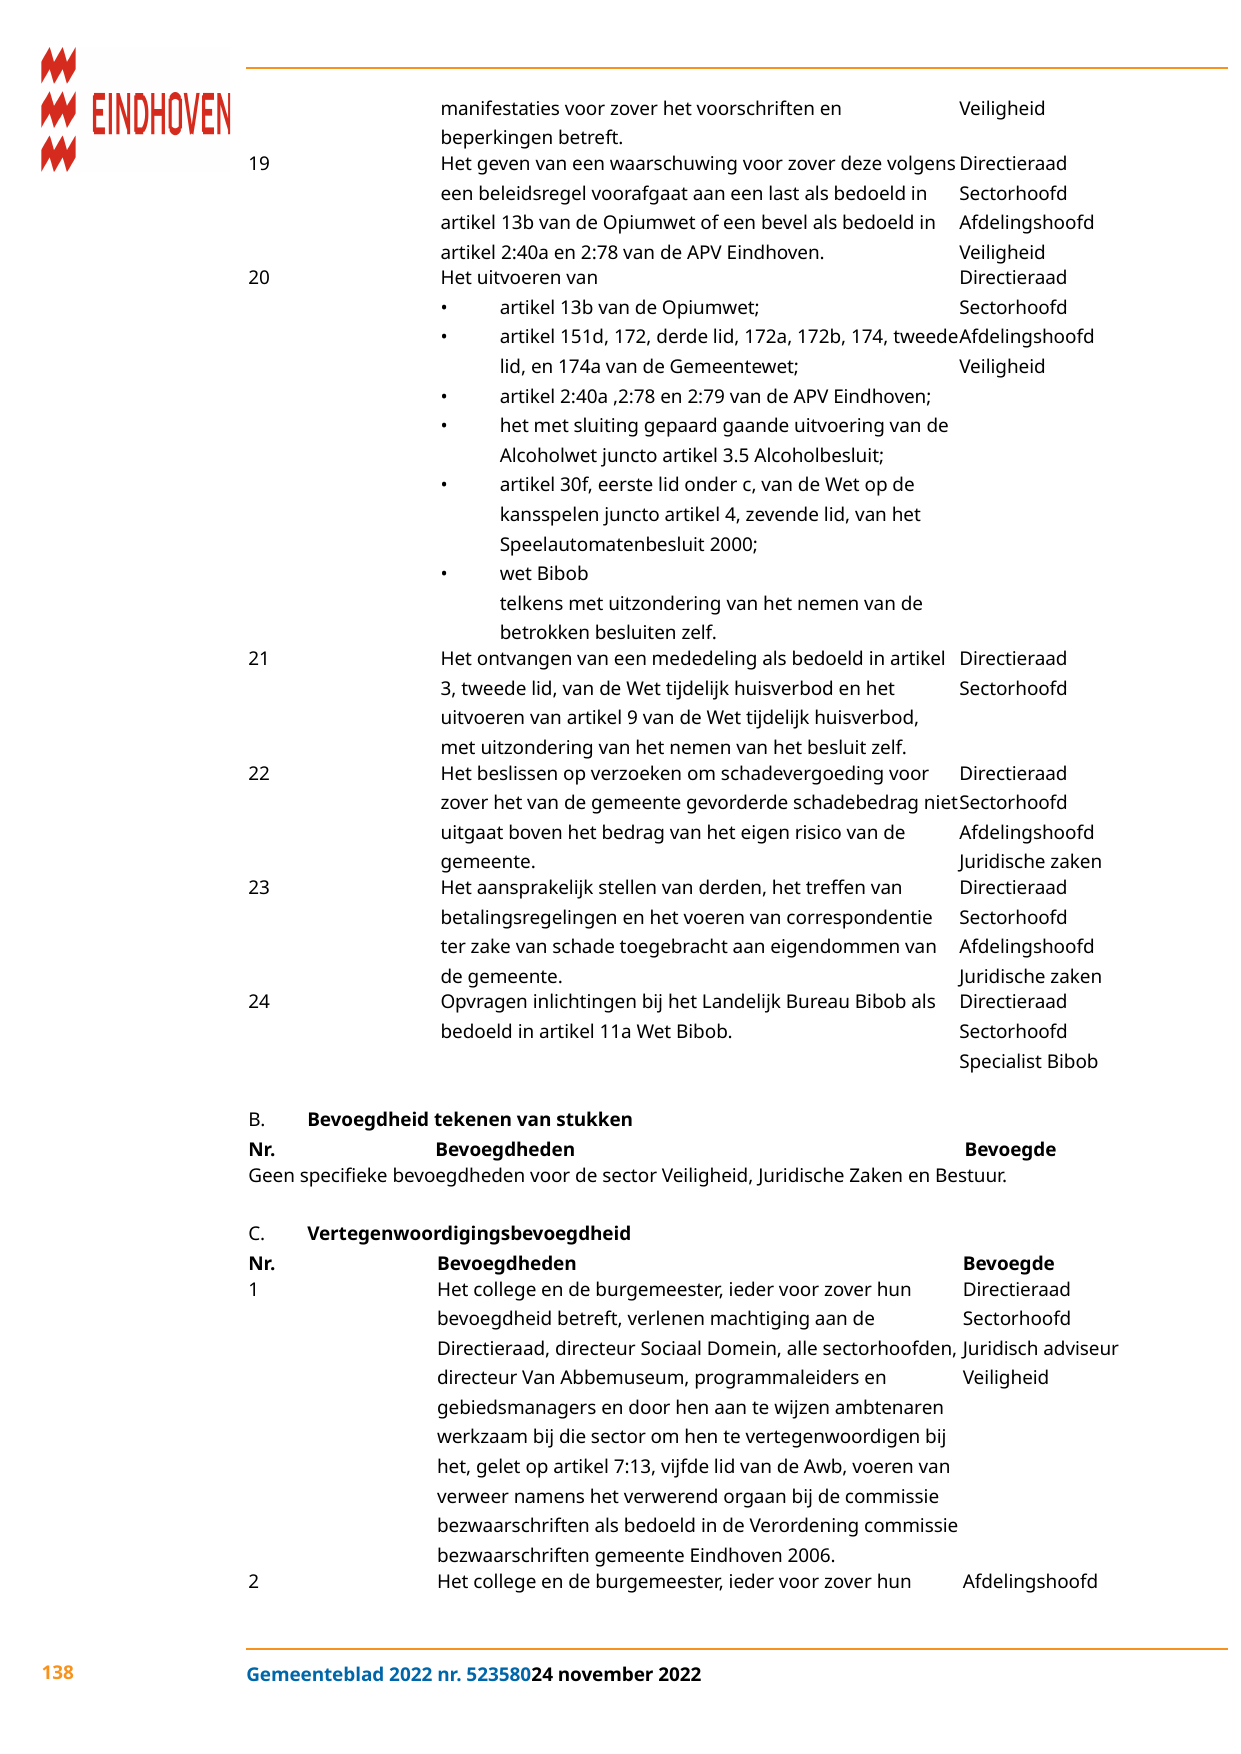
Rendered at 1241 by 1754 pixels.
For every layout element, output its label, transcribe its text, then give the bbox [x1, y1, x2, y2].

table_cell Directieraad Sectorhoofd Afdelingshoofd Juridische zaken [959, 874, 1152, 989]
table_cell Het college en de burgemeester, ieder voor zover hun bevoegdheid betreft, verlenen machtiging aan de Directieraad, directeur Sociaal Domein, alle sectorhoofden, directeur Van Abbemuseum, programmaleiders en gebiedsmanagers en door hen aan te wijzen ambtenaren werkzaam bij die sector om hen te vertegenwoordigen bij het, gelet op artikel 7:13, vijfde lid van de Awb, voeren van verweer namens het verwerend orgaan bij de commissie bezwaarschriften als bedoeld in de Verordening commissie bezwaarschriften gemeente Eindhoven 2006. [437, 1276, 963, 1568]
list Bevoegdheid tekenen van stukken [248, 1106, 1152, 1132]
table_cell Afdelingshoofd [963, 1568, 1152, 1593]
table_cell Het uitvoeren van artikel 13b van de Opiumwet; artikel 151d, 172, derde lid, 172a, 172b, 174, tweede lid, en 174a van de Gemeentewet; artikel 2:40a ,2:78 en 2:79 van de APV Eindhoven; het met sluiting gepaard gaande uitvoering van de Alcoholwet juncto artikel 3.5 Alcoholbesluit; artikel 30f, eerste lid onder c, van de Wet op de kansspelen juncto artikel 4, zevende lid, van het Speelautomatenbesluit 2000; wet Bibob telkens met uitzondering van het nemen van de betrokken besluiten zelf. [440, 265, 959, 645]
table_cell Directieraad Sectorhoofd Specialist Bibob [959, 989, 1152, 1074]
table_cell Directieraad Sectorhoofd [959, 645, 1152, 760]
table_cell Het geven van een waarschuwing voor zover deze volgens een beleidsregel voorafgaat aan een last als bedoeld in artikel 13b van de Opiumwet of een bevel als bedoeld in artikel 2:40a en 2:78 van de APV Eindhoven. [440, 150, 959, 264]
table_cell Veiligheid [959, 95, 1152, 150]
table_cell Directieraad Sectorhoofd Juridisch adviseur Veiligheid [963, 1276, 1152, 1568]
table_header Bevoegdheden [437, 1250, 963, 1276]
table_cell 22 [248, 760, 440, 874]
table_cell 20 [248, 265, 440, 645]
table_cell Directieraad Sectorhoofd Afdelingshoofd Veiligheid [959, 150, 1152, 264]
table_cell Directieraad Sectorhoofd Afdelingshoofd Veiligheid [959, 265, 1152, 645]
table_cell [248, 95, 440, 150]
table_header Nr. [248, 1136, 435, 1162]
picture [41, 47, 231, 172]
table_header Bevoegde [963, 1250, 1152, 1276]
table_header Nr. [248, 1250, 437, 1276]
table_header Bevoegdheden [435, 1136, 964, 1162]
table_cell manifestaties voor zover het voorschriften en beperkingen betreft. [440, 95, 959, 150]
table_header Bevoegde [964, 1136, 1152, 1162]
table_cell Opvragen inlichtingen bij het Landelijk Bureau Bibob als bedoeld in artikel 11a Wet Bibob. [440, 989, 959, 1074]
table_cell 24 [248, 989, 440, 1074]
table_cell Het ontvangen van een mededeling als bedoeld in artikel 3, tweede lid, van de Wet tijdelijk huisverbod en het uitvoeren van artikel 9 van de Wet tijdelijk huisverbod, met uitzondering van het nemen van het besluit zelf. [440, 645, 959, 760]
table_cell 19 [248, 150, 440, 264]
table_cell 2 [248, 1568, 437, 1593]
table_cell Geen specifieke bevoegdheden voor de sector Veiligheid, Juridische Zaken en Bestuur. [248, 1162, 1152, 1188]
table_cell Directieraad Sectorhoofd Afdelingshoofd Juridische zaken [959, 760, 1152, 874]
table_cell 23 [248, 874, 440, 989]
table_cell Het college en de burgemeester, ieder voor zover hun [437, 1568, 963, 1593]
list Vertegenwoordigingsbevoegdheid [248, 1220, 1152, 1246]
table_cell Het aansprakelijk stellen van derden, het treffen van betalingsregelingen en het voeren van correspondentie ter zake van schade toegebracht aan eigendommen van de gemeente. [440, 874, 959, 989]
table_cell 21 [248, 645, 440, 760]
table_cell Het beslissen op verzoeken om schadevergoeding voor zover het van de gemeente gevorderde schadebedrag niet uitgaat boven het bedrag van het eigen risico van de gemeente. [440, 760, 959, 874]
table_cell 1 [248, 1276, 437, 1568]
